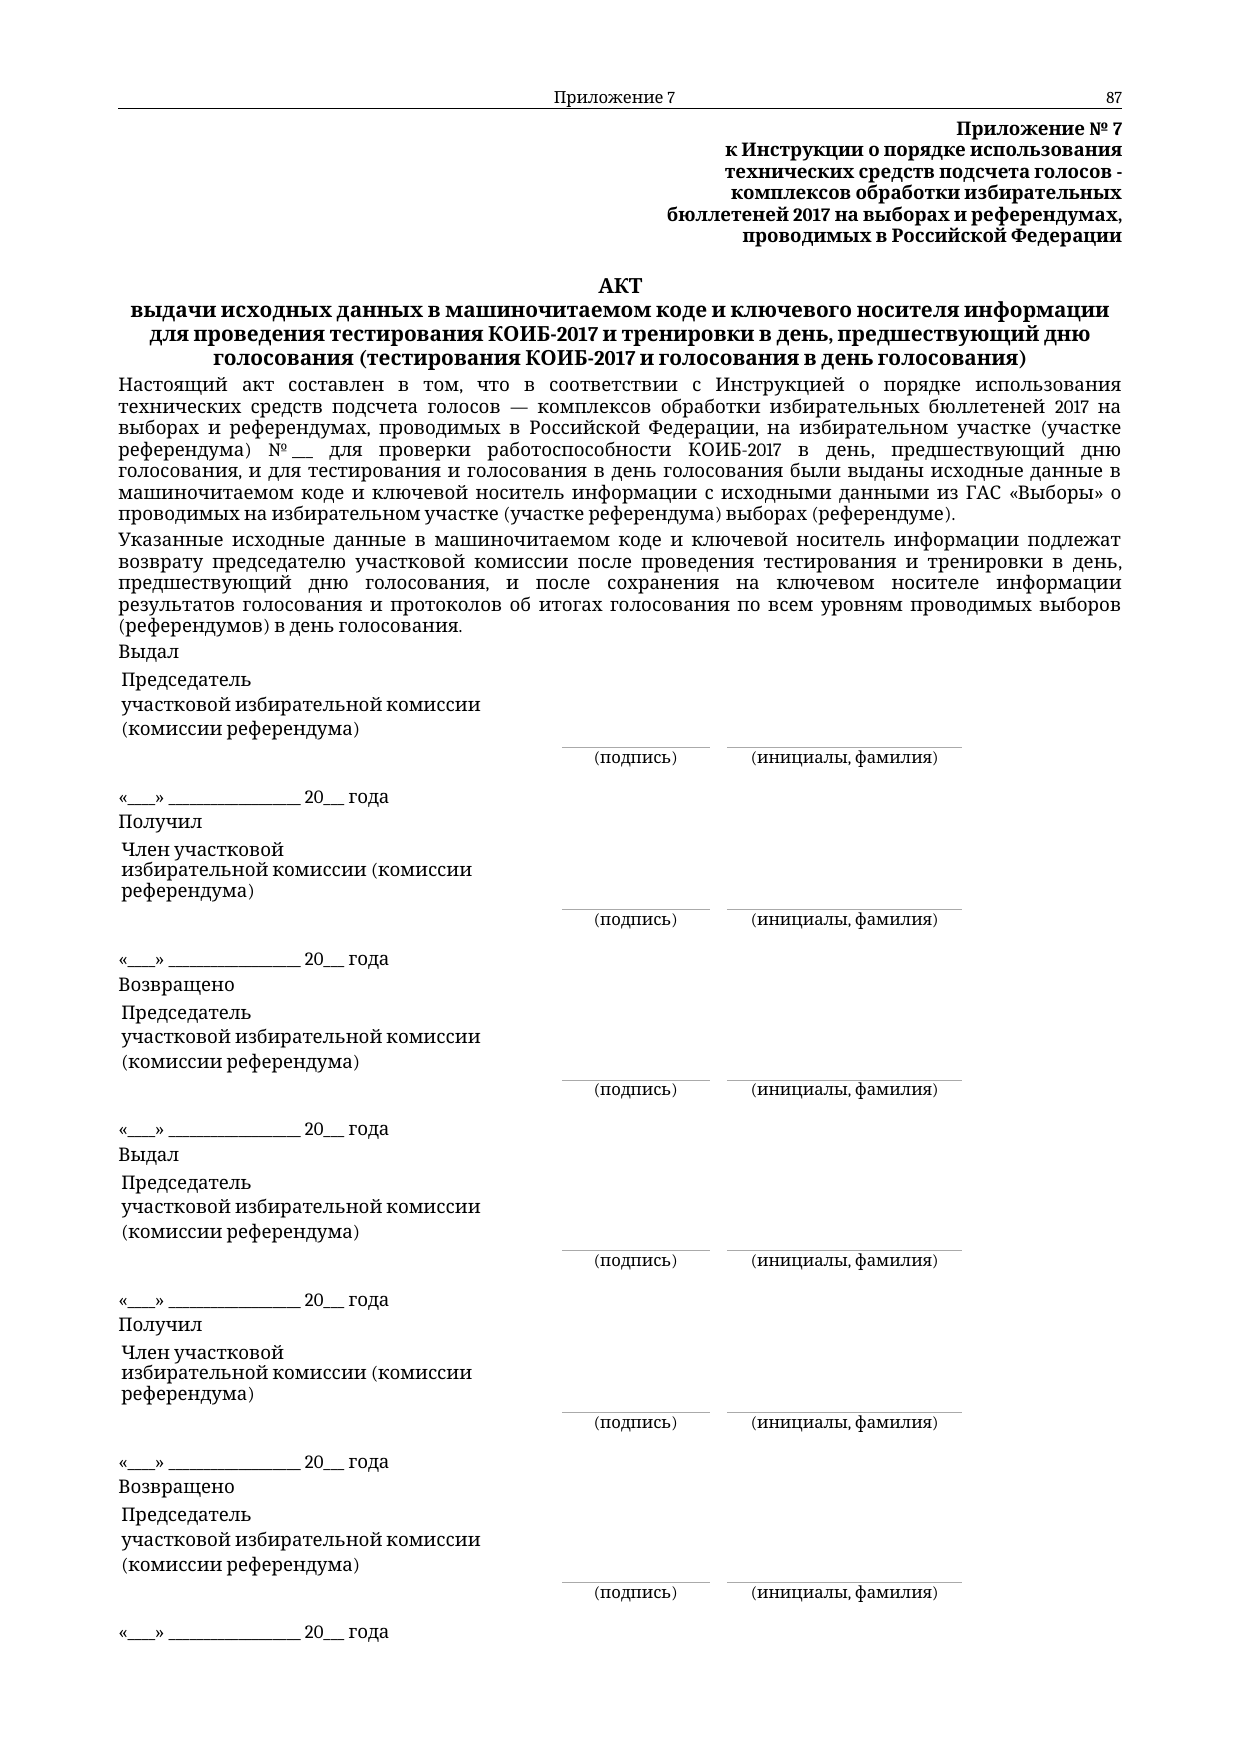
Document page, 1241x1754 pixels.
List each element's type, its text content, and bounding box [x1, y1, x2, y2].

table_cell (подпись) [562, 910, 709, 936]
table_cell [118, 747, 544, 774]
table_cell [710, 1582, 727, 1609]
table_cell (подпись) [562, 1413, 709, 1439]
table_header [710, 838, 727, 909]
text «____» ___________________ 20___ года [118, 786, 1122, 808]
text Выдал [118, 642, 1122, 663]
text Выдал [118, 1144, 1122, 1166]
table_header [562, 1341, 709, 1412]
table_cell (инициалы, фамилия) [727, 748, 962, 774]
table_header [710, 1000, 727, 1079]
table_header Председатель участковой избирательной комиссии (комиссии референдума) [118, 1000, 544, 1079]
table_cell (подпись) [562, 1081, 709, 1106]
table_header [727, 1000, 962, 1079]
table_cell [710, 1250, 727, 1277]
table_header [710, 1341, 727, 1412]
table_cell (подпись) [562, 1251, 709, 1277]
table_header [727, 1170, 962, 1250]
table_header [562, 1170, 709, 1250]
table_cell (инициалы, фамилия) [727, 1251, 962, 1277]
table_header [710, 1170, 727, 1250]
table_cell [545, 1080, 562, 1106]
table_header [545, 1503, 562, 1582]
text Приложение № 7 к Инструкции о порядке использования технических средств подсчета голосов - комплексов обработки избирательных бюллетеней 2017 на выборах и референдумах, проводимых в Российской Федерации [118, 118, 1122, 247]
table_cell (подпись) [562, 1583, 709, 1609]
table_header [545, 668, 562, 747]
table_header [562, 1503, 709, 1582]
table_cell [545, 1412, 562, 1439]
table_cell (инициалы, фамилия) [727, 1413, 962, 1439]
table_header [710, 668, 727, 747]
table_header [545, 1341, 562, 1412]
table_cell [710, 1080, 727, 1106]
table_header [545, 838, 562, 909]
table_header [727, 838, 962, 909]
table_cell [118, 1080, 544, 1106]
table_header Председатель участковой избирательной комиссии (комиссии референдума) [118, 1170, 544, 1250]
text Получил [118, 1315, 1122, 1336]
table_cell [118, 1412, 544, 1439]
table_cell [710, 909, 727, 936]
table_cell (инициалы, фамилия) [727, 1583, 962, 1609]
table_header Председатель участковой избирательной комиссии (комиссии референдума) [118, 1503, 544, 1582]
table_cell [545, 909, 562, 936]
table_cell (подпись) [562, 748, 709, 774]
text «____» ___________________ 20___ года [118, 1289, 1122, 1311]
table_header [710, 1503, 727, 1582]
table_cell [118, 1250, 544, 1277]
table_cell [118, 1582, 544, 1609]
table_header [727, 1341, 962, 1412]
text Возвращено [118, 974, 1122, 996]
subtitle АКТ выдачи исходных данных в машиночитаемом коде и ключевого носителя информации для проведения тестирования КОИБ-2017 и тренировки в день, предшествующий дню голосования (тестирования КОИБ-2017 и голосования в день голосования) [118, 274, 1122, 370]
text Указанные исходные данные в машиночитаемом коде и ключевой носитель информации подлежат возврату председателю участковой комиссии после проведения тестирования и тренировки в день, предшествующий дню голосования, и после сохранения на ключевом носителе информации результатов голосования и протоколов об итогах голосования по всем уровням проводимых выборов (референдумов) в день голосования. [118, 530, 1122, 637]
table_header [727, 1503, 962, 1582]
table_cell [545, 1582, 562, 1609]
table_cell (инициалы, фамилия) [727, 910, 962, 936]
text «____» ___________________ 20___ года [118, 1451, 1122, 1473]
text «____» ___________________ 20___ года [118, 948, 1122, 970]
table_cell [545, 1250, 562, 1277]
table_header [545, 1000, 562, 1079]
table_header [562, 838, 709, 909]
table_cell [118, 909, 544, 936]
table_header [727, 668, 962, 747]
text Возвращено [118, 1477, 1122, 1498]
text Настоящий акт составлен в том, что в соответствии с Инструкцией о порядке использования технических средств подсчета голосов — комплексов обработки избирательных бюллетеней 2017 на выборах и референдумах, проводимых в Российской Федерации, на избирательном участке (участке референдума) № ___ для проверки работоспособности КОИБ-2017 в день, предшествующий дню голосования, и для тестирования и голосования в день голосования были выданы исходные данные в машиночитаемом коде и ключевой носитель информации с исходными данными из ГАС «Выборы» о проводимых на избирательном участке (участке референдума) выборах (референдуме). [118, 374, 1122, 526]
table_header [562, 668, 709, 747]
table_cell [710, 747, 727, 774]
table_header [545, 1170, 562, 1250]
text Получил [118, 812, 1122, 833]
table_header Член участковой избирательной комиссии (комиссии референдума) [118, 1341, 544, 1412]
table_cell [545, 747, 562, 774]
table_header [562, 1000, 709, 1079]
table_header Член участковой избирательной комиссии (комиссии референдума) [118, 838, 544, 909]
text «____» ___________________ 20___ года [118, 1622, 1122, 1643]
table_header Председатель участковой избирательной комиссии (комиссии референдума) [118, 668, 544, 747]
table_cell (инициалы, фамилия) [727, 1081, 962, 1106]
text «____» ___________________ 20___ года [118, 1119, 1122, 1140]
table_cell [710, 1412, 727, 1439]
